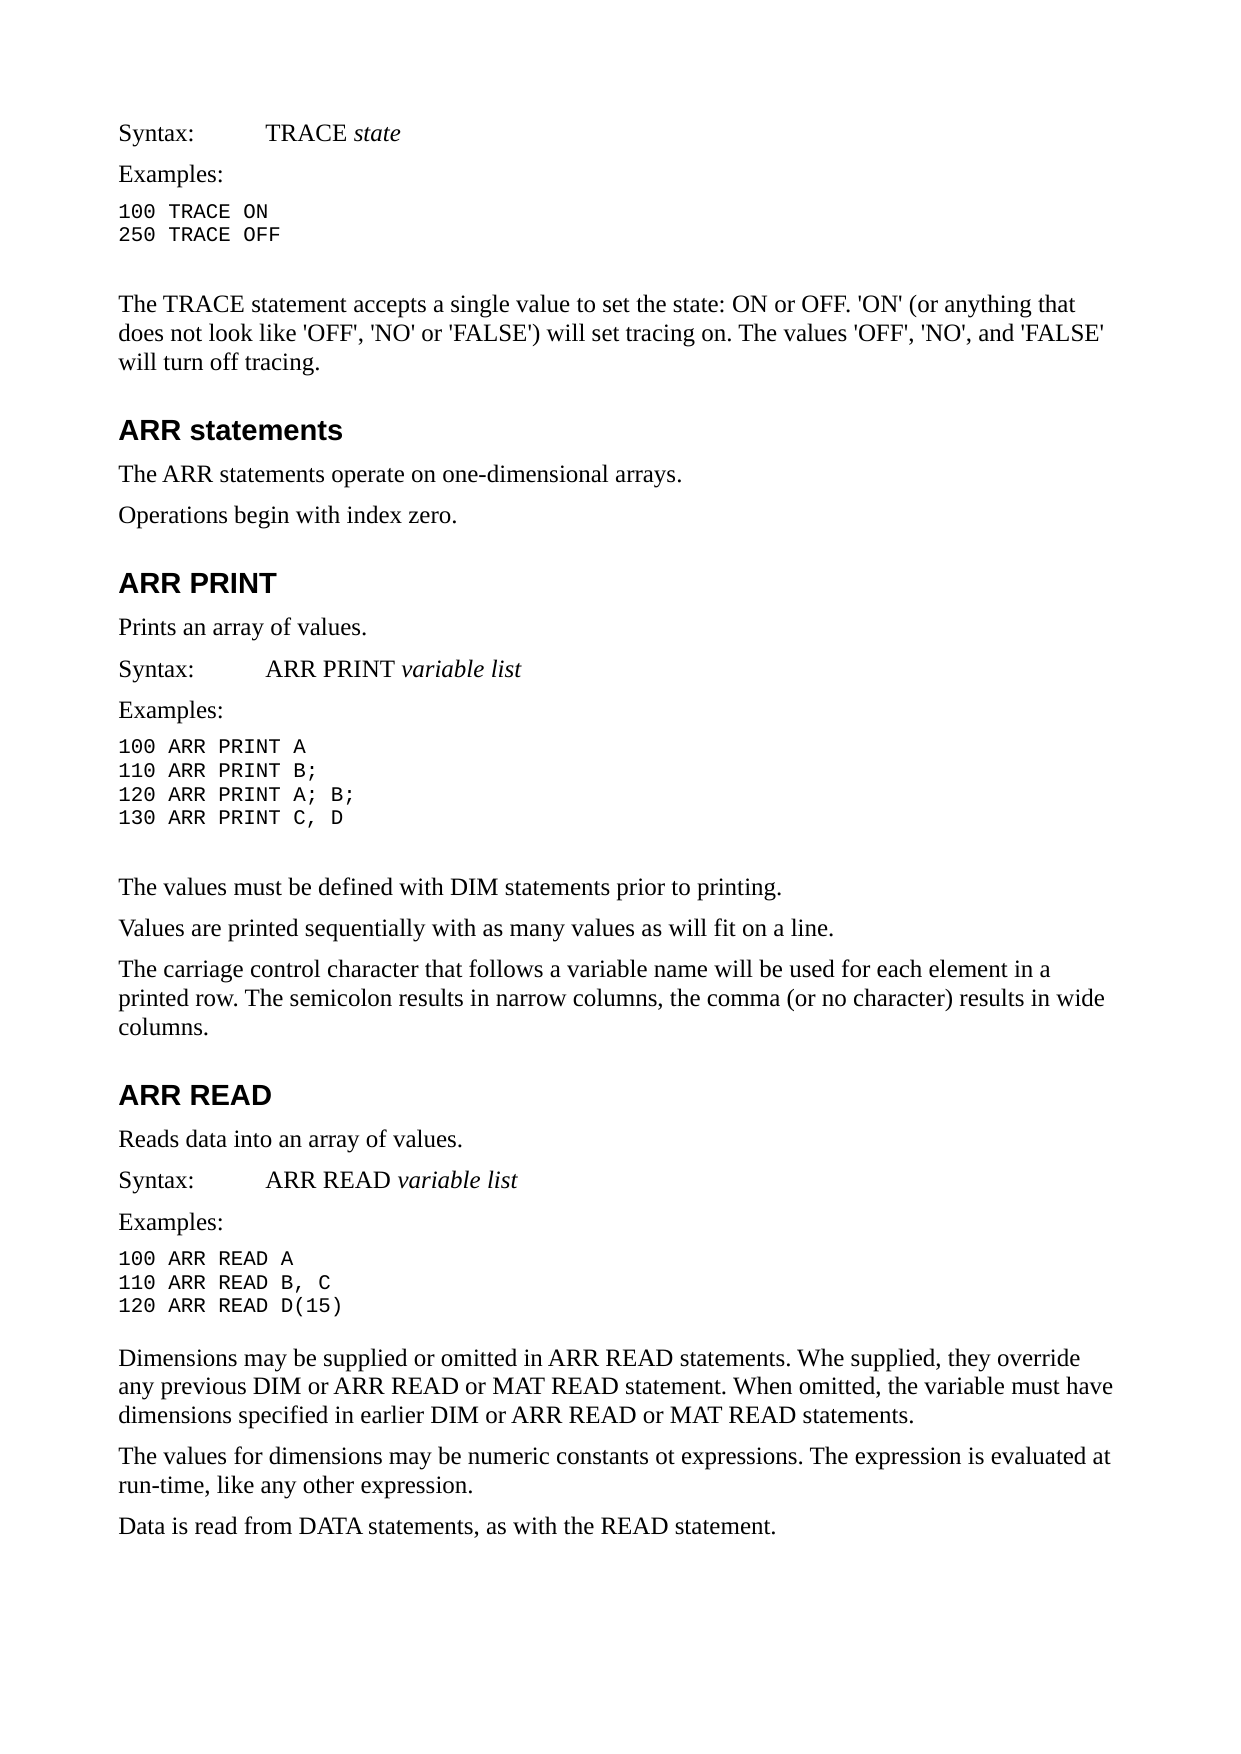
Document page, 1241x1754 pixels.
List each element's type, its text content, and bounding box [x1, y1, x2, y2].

text Syntax: TRACE state [118, 118, 1122, 147]
text 110 ARR READ B, C [118, 1272, 1122, 1295]
text 120 ARR READ D(15) [118, 1295, 1122, 1319]
text The values must be defined with DIM statements prior to printing. [118, 872, 1122, 901]
subtitle ARR statements [118, 413, 1122, 446]
text 100 ARR READ A [118, 1248, 1122, 1272]
text 110 ARR PRINT B; [118, 760, 1122, 783]
subtitle ARR READ [118, 1078, 1122, 1112]
text 130 ARR PRINT C, D [118, 807, 1122, 831]
text The carriage control character that follows a variable name will be used for each element in a printed row. The semicolon results in narrow columns, the comma (or no character) results in wide columns. [118, 954, 1122, 1041]
text 100 ARR PRINT A [118, 736, 1122, 760]
subtitle ARR PRINT [118, 566, 1122, 600]
text Dimensions may be supplied or omitted in ARR READ statements. Whe supplied, they override any previous DIM or ARR READ or MAT READ statement. When omitted, the variable must have dimensions specified in earlier DIM or ARR READ or MAT READ statements. [118, 1343, 1122, 1429]
text 120 ARR PRINT A; B; [118, 783, 1122, 807]
text Syntax: ARR READ variable list [118, 1166, 1122, 1194]
text Data is read from DATA statements, as with the READ statement. [118, 1511, 1122, 1540]
text Values are printed sequentially with as many values as will fit on a line. [118, 913, 1122, 942]
text Syntax: ARR PRINT variable list [118, 654, 1122, 682]
text The ARR statements operate on one-dimensional arrays. [118, 459, 1122, 488]
text The values for dimensions may be numeric constants ot expressions. The expression is evaluated at run-time, like any other expression. [118, 1441, 1122, 1499]
text 100 TRACE ON [118, 201, 1122, 224]
text Examples: [118, 1207, 1122, 1236]
text 250 TRACE OFF [118, 224, 1122, 248]
text Prints an array of values. [118, 612, 1122, 641]
text Operations begin with index zero. [118, 500, 1122, 529]
text Examples: [118, 159, 1122, 188]
text Reads data into an array of values. [118, 1124, 1122, 1153]
text The TRACE statement accepts a single value to set the state: ON or OFF. 'ON' (or anything that does not look like 'OFF', 'NO' or 'FALSE') will set tracing on. The values 'OFF', 'NO', and 'FALSE' will turn off tracing. [118, 289, 1122, 375]
text Examples: [118, 695, 1122, 724]
